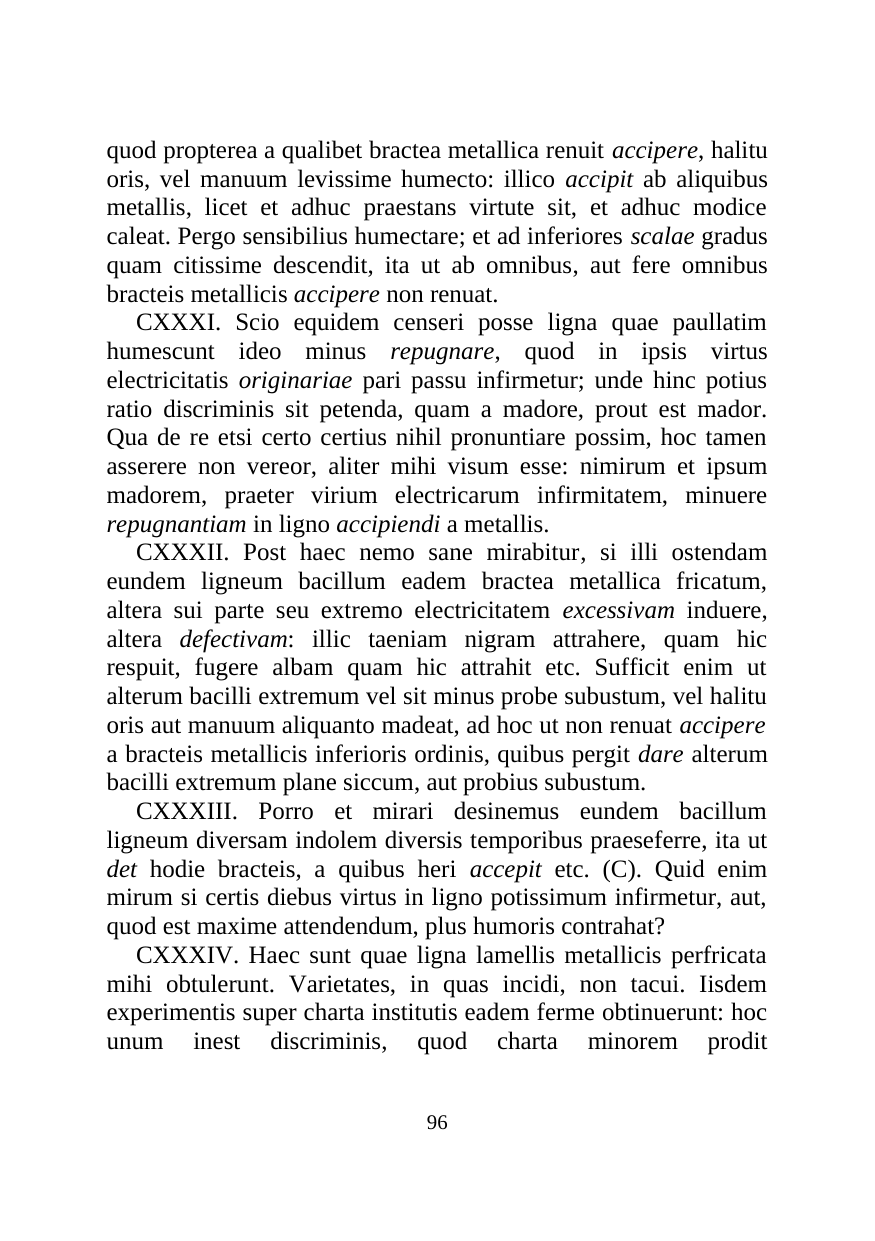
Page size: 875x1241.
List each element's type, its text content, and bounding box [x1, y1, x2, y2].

text CXXXIV. Haec sunt quae ligna lamellis metallicis perfricata mihi obtulerunt. Varietates, in quas incidi, non tacui. Iisdem experimentis super charta institutis eadem ferme obtinuerunt: hoc unum inest discriminis, quod charta minorem prodit [106, 940, 768, 1055]
text quod propterea a qualibet bractea metallica renuit accipere, halitu oris, vel manuum levissime humecto: illico accipit ab aliquibus metallis, licet et adhuc praestans virtute sit, et adhuc modice caleat. Pergo sensibilius humectare; et ad inferiores scalae gradus quam citissime descendit, ita ut ab omnibus, aut fere omnibus bracteis metallicis accipere non renuat. [106, 135, 768, 307]
text CXXXIII. Porro et mirari desinemus eundem bacillum ligneum diversam indolem diversis temporibus praeseferre, ita ut det hodie bracteis, a quibus heri accepit etc. (C). Quid enim mirum si certis diebus virtus in ligno potissimum infirmetur, aut, quod est maxime attendendum, plus humoris contrahat? [106, 796, 768, 940]
text CXXXII. Post haec nemo sane mirabitur, si illi ostendam eundem ligneum bacillum eadem bractea metallica fricatum, altera sui parte seu extremo electricitatem excessivam induere, altera defectivam: illic taeniam nigram attrahere, quam hic respuit, fugere albam quam hic attrahit etc. Sufficit enim ut alterum bacilli extremum vel sit minus probe subustum, vel halitu oris aut manuum aliquanto madeat, ad hoc ut non renuat accipere a bracteis metallicis inferioris ordinis, quibus pergit dare alterum bacilli extremum plane siccum, aut probius subustum. [106, 537, 768, 796]
text CXXXI. Scio equidem censeri posse ligna quae paullatim humescunt ideo minus repugnare, quod in ipsis virtus electricitatis originariae pari passu infirmetur; unde hinc potius ratio discriminis sit petenda, quam a madore, prout est mador. Qua de re etsi certo certius nihil pronuntiare possim, hoc tamen asserere non vereor, aliter mihi visum esse: nimirum et ipsum madorem, praeter virium electricarum infirmitatem, minuere repugnantiam in ligno accipiendi a metallis. [106, 307, 768, 537]
